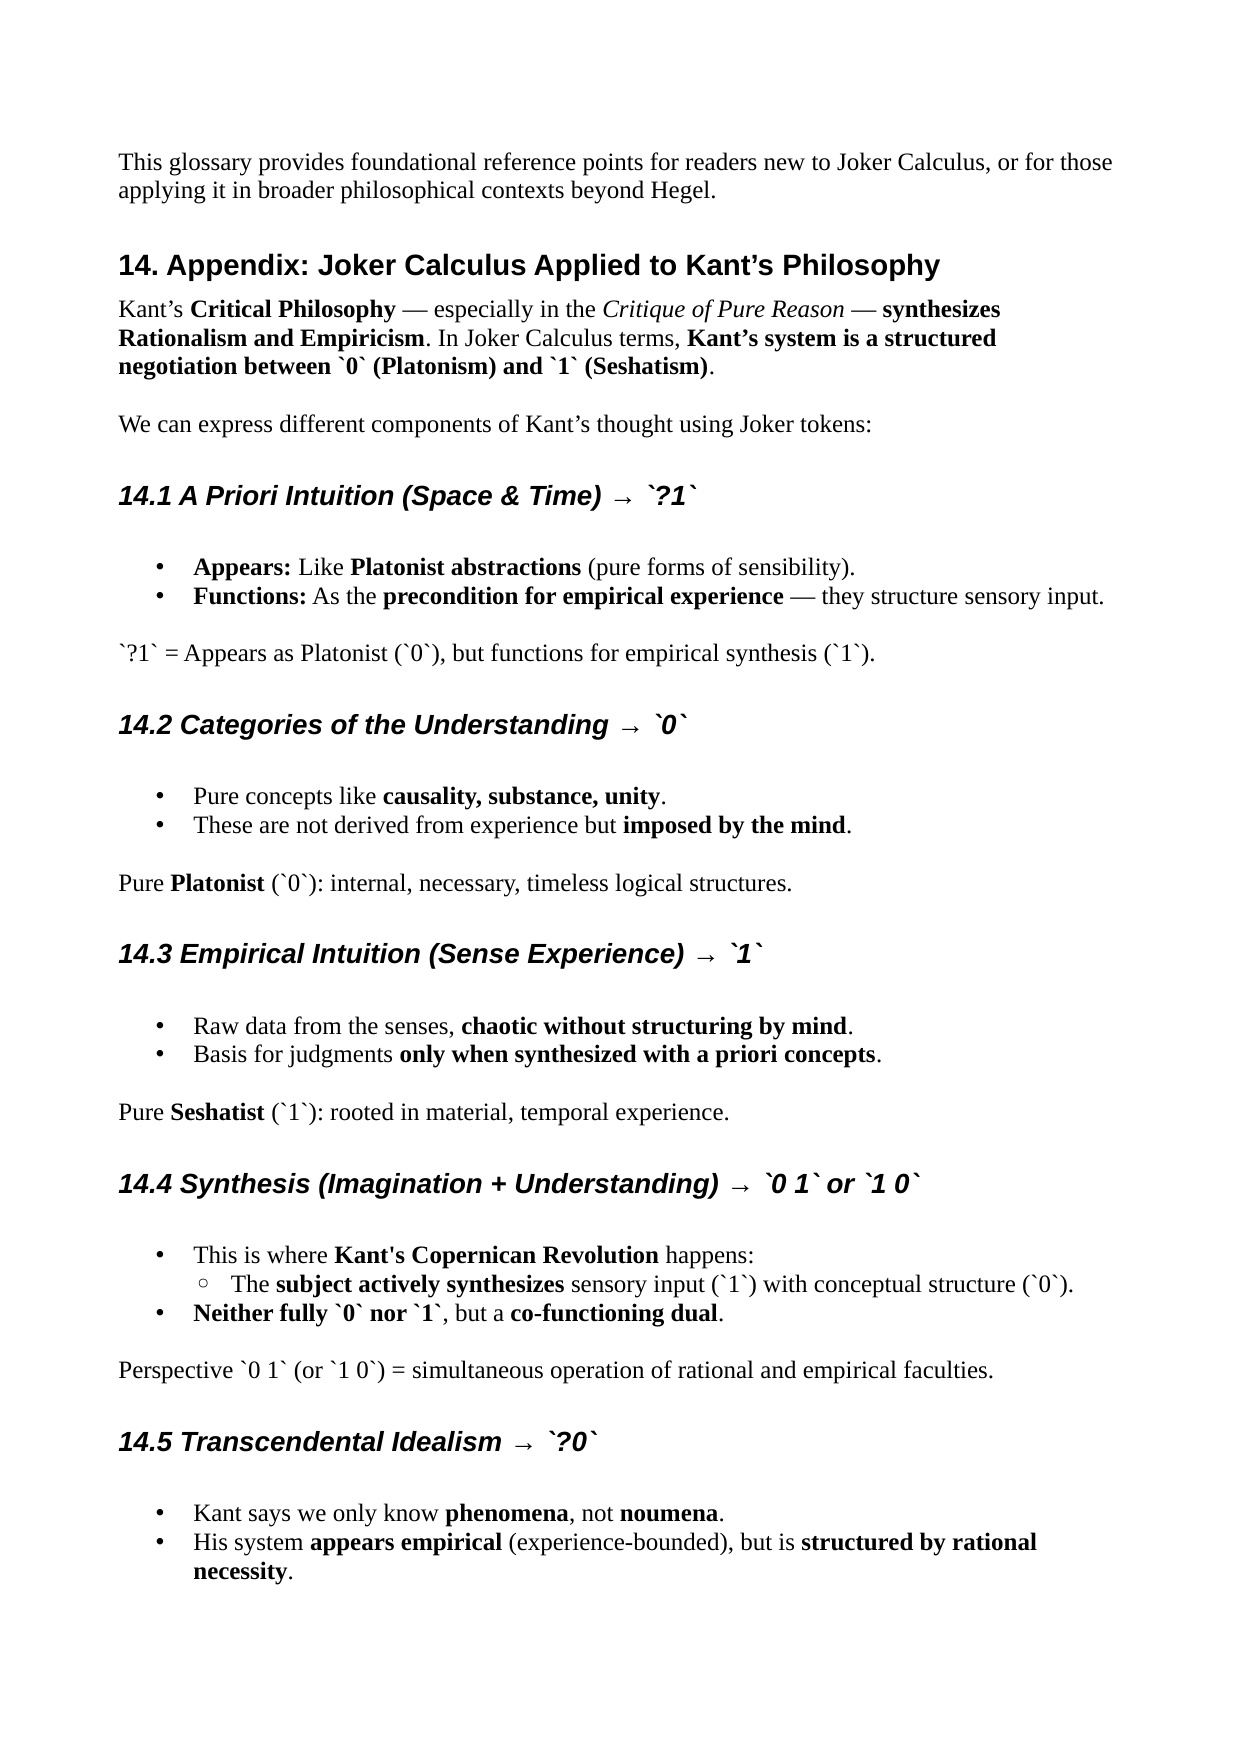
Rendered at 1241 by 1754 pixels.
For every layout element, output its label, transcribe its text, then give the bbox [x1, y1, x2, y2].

subtitle 14.1 A Priori Intuition (Space & Time) → `?1` [118, 479, 1122, 511]
list Pure concepts like causality, substance, unity. [156, 781, 1122, 810]
list Basis for judgments only when synthesized with a priori concepts. [156, 1039, 1122, 1068]
list The subject actively synthesizes sensory input (`1`) with conceptual structure (`0`). [193, 1269, 1122, 1298]
list These are not derived from experience but imposed by the mind. [156, 810, 1122, 839]
text This glossary provides foundational reference points for readers new to Joker Calculus, or for those applying it in broader philosophical contexts beyond Hegel. [118, 147, 1122, 204]
list Raw data from the senses, chaotic without structuring by mind. [156, 1011, 1122, 1039]
list This is where Kant's Copernican Revolution happens: [156, 1240, 1122, 1269]
list Neither fully `0` nor `1`, but a co-functioning dual. [156, 1298, 1122, 1326]
list Appears: Like Platonist abstractions (pure forms of sensibility). [156, 552, 1122, 581]
subtitle 14. Appendix: Joker Calculus Applied to Kant’s Philosophy [118, 248, 1122, 281]
text Perspective `0 1` (or `1 0`) = simultaneous operation of rational and empirical faculties. [118, 1355, 1122, 1384]
list Functions: As the precondition for empirical experience — they structure sensory input. [156, 581, 1122, 609]
list Kant says we only know phenomena, not noumena. [156, 1498, 1122, 1527]
text Pure Seshatist (`1`): rooted in material, temporal experience. [118, 1097, 1122, 1126]
text Pure Platonist (`0`): internal, necessary, timeless logical structures. [118, 868, 1122, 896]
text We can express different components of Kant’s thought using Joker tokens: [118, 409, 1122, 438]
text `?1` = Appears as Platonist (`0`), but functions for empirical synthesis (`1`). [118, 638, 1122, 667]
subtitle 14.4 Synthesis (Imagination + Understanding) → `0 1` or `1 0` [118, 1167, 1122, 1199]
list His system appears empirical (experience-bounded), but is structured by rational necessity. [156, 1527, 1122, 1584]
subtitle 14.5 Transcendental Idealism → `?0` [118, 1425, 1122, 1457]
text Kant’s Critical Philosophy — especially in the Critique of Pure Reason — synthesizes Rationalism and Empiricism. In Joker Calculus terms, Kant’s system is a structured negotiation between `0` (Platonism) and `1` (Seshatism). [118, 294, 1122, 380]
subtitle 14.2 Categories of the Understanding → `0` [118, 708, 1122, 740]
subtitle 14.3 Empirical Intuition (Sense Experience) → `1` [118, 938, 1122, 969]
